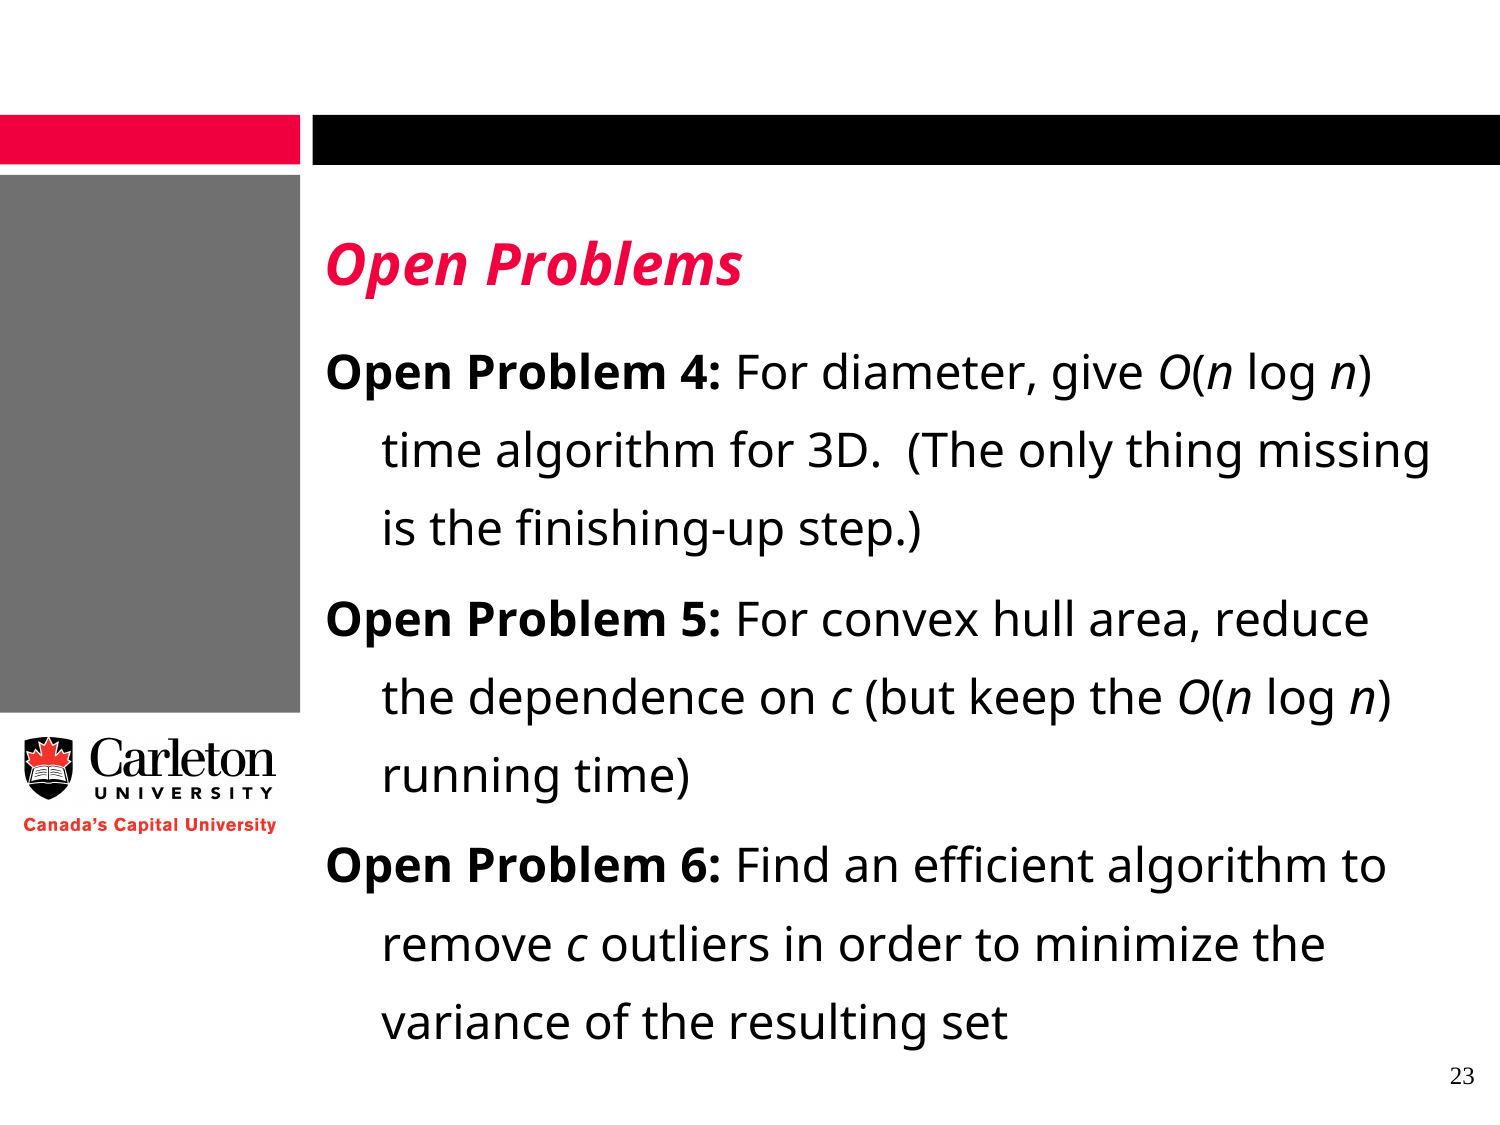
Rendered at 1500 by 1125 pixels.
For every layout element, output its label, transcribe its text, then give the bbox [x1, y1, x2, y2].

list Open Problem 4: For diameter, give O(n log n) time algorithm for 3D. (The only thing missing is the finishing-up step.) Open Problem 5: For convex hull area, reduce the dependence on c (but keep the O(n log n) running time) Open Problem 6: Find an efficient algorithm to remove c outliers in order to minimize the variance of the resulting set [324, 324, 1450, 1051]
title Open Problems [324, 187, 1450, 324]
picture [24, 737, 276, 834]
